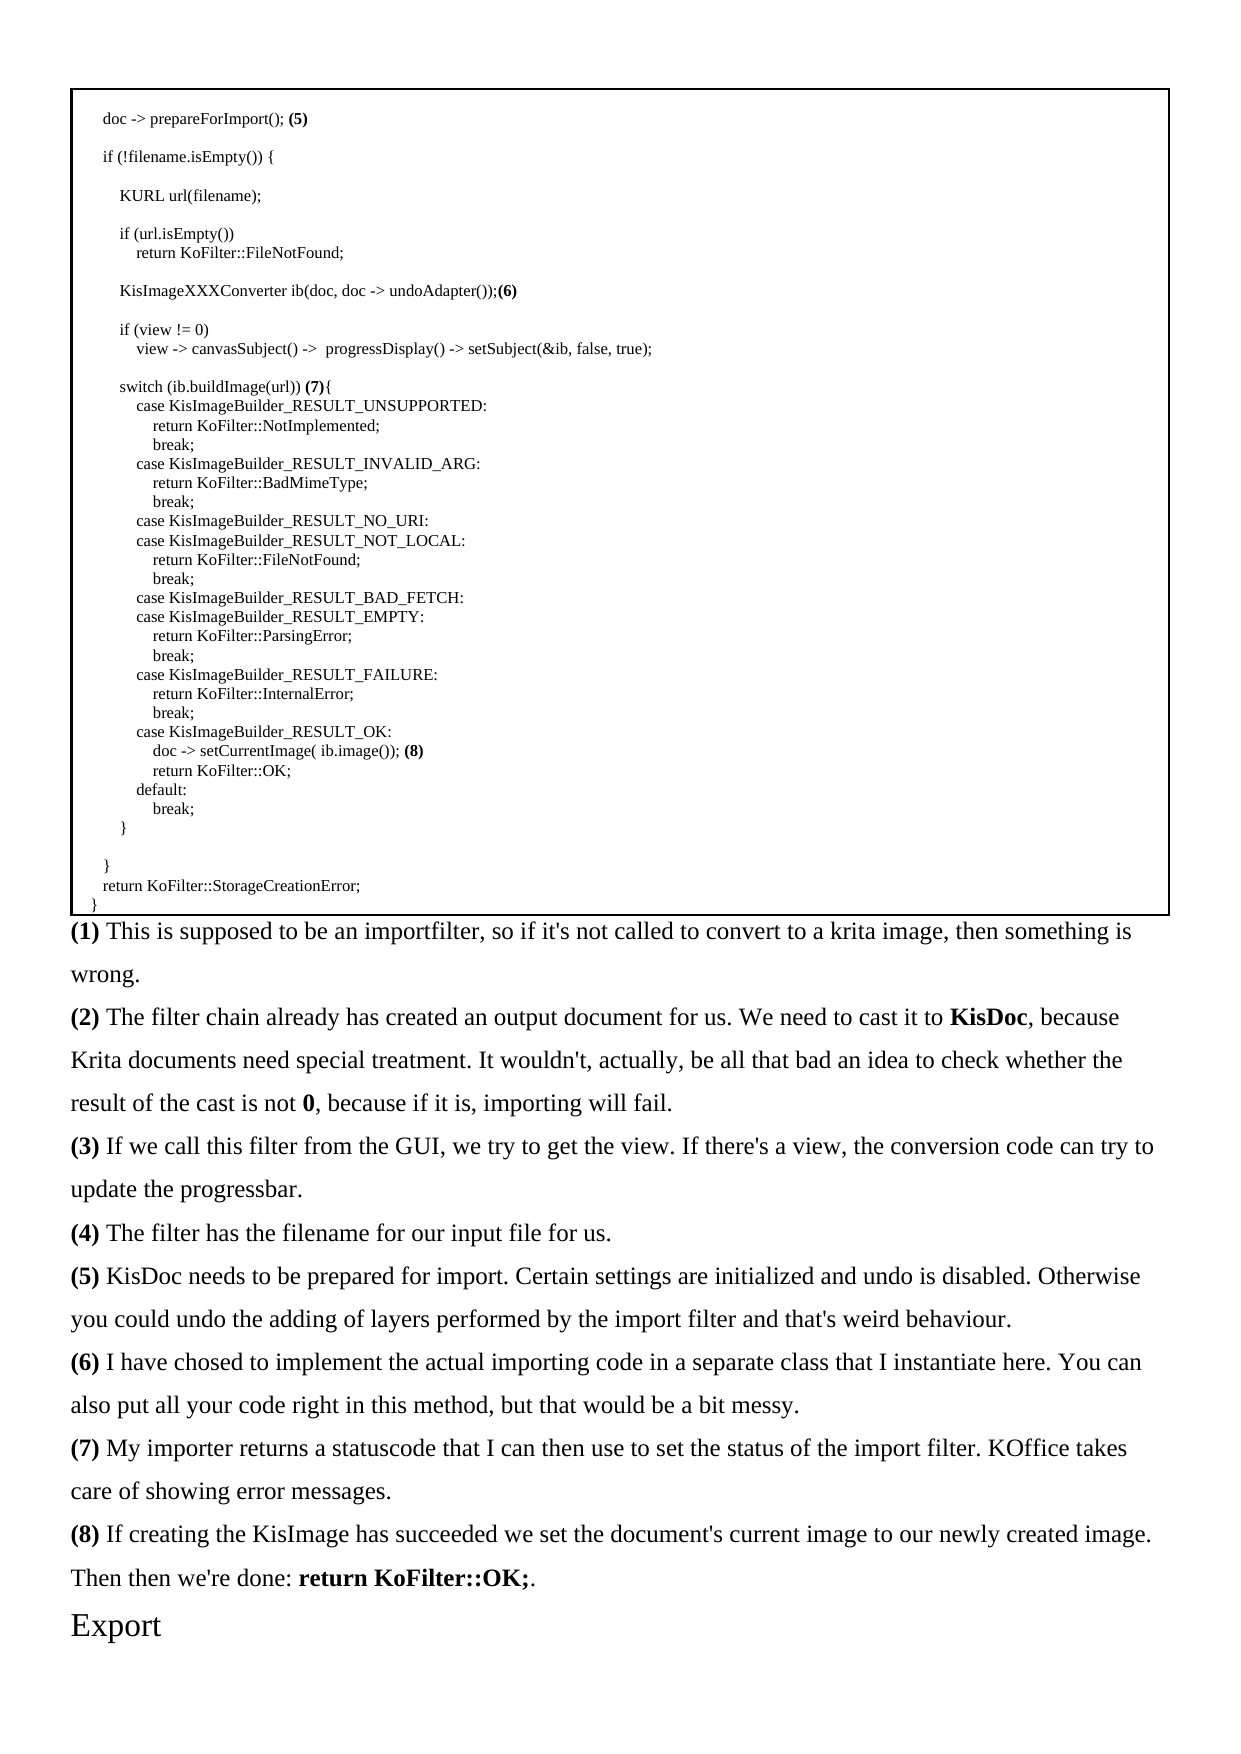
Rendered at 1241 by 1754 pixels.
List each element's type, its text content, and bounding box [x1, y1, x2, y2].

text return KoFilter::FileNotFound; [73, 241, 1168, 262]
text } [73, 892, 1168, 914]
text if (url.isEmpty()) [73, 222, 1168, 241]
text case KisImageBuilder_RESULT_NO_URI: [73, 509, 1168, 528]
text KURL url(filename); [73, 183, 1168, 204]
text break; [73, 432, 1168, 452]
text doc -> prepareForImport(); (5) [73, 107, 1168, 128]
text return KoFilter::ParsingError; [73, 624, 1168, 643]
text } [73, 854, 1168, 873]
text Export [70, 1606, 1170, 1644]
text (3) If we call this filter from the GUI, we try to get the view. If there's a view, the conversion code can try to update the progressbar. [70, 1131, 1170, 1203]
text (5) KisDoc needs to be prepared for import. Certain settings are initialized and undo is disabled. Otherwise you could undo the adding of layers performed by the import filter and that's weird behaviour. [70, 1261, 1170, 1333]
text } [73, 816, 1168, 837]
text doc -> setCurrentImage( ib.image()); (8) [73, 739, 1168, 758]
text return KoFilter::BadMimeType; [73, 471, 1168, 490]
text default: [73, 777, 1168, 797]
text (4) The filter has the filename for our input file for us. [70, 1218, 1170, 1246]
text return KoFilter::StorageCreationError; [73, 873, 1168, 892]
text break; [73, 567, 1168, 586]
text break; [73, 797, 1168, 816]
text if (view != 0) [73, 317, 1168, 337]
text case KisImageBuilder_RESULT_UNSUPPORTED: [73, 394, 1168, 413]
text break; [73, 701, 1168, 720]
text case KisImageBuilder_RESULT_BAD_FETCH: [73, 586, 1168, 605]
text view -> canvasSubject() -> progressDisplay() -> setSubject(&ib, false, true); [73, 337, 1168, 358]
text break; [73, 490, 1168, 509]
text return KoFilter::InternalError; [73, 682, 1168, 701]
text case KisImageBuilder_RESULT_INVALID_ARG: [73, 452, 1168, 471]
text return KoFilter::NotImplemented; [73, 413, 1168, 432]
text switch (ib.buildImage(url)) (7){ [73, 375, 1168, 394]
text return KoFilter::FileNotFound; [73, 547, 1168, 567]
text if (!filename.isEmpty()) { [73, 145, 1168, 166]
text case KisImageBuilder_RESULT_NOT_LOCAL: [73, 528, 1168, 547]
text (2) The filter chain already has created an output document for us. We need to cast it to KisDoc, because Krita documents need special treatment. It wouldn't, actually, be all that bad an idea to check whether the result of the cast is not 0, because if it is, importing will fail. [70, 1002, 1170, 1117]
text KisImageXXXConverter ib(doc, doc -> undoAdapter());(6) [73, 279, 1168, 300]
text case KisImageBuilder_RESULT_OK: [73, 720, 1168, 739]
text (6) I have chosed to implement the actual importing code in a separate class that I instantiate here. You can also put all your code right in this method, but that would be a bit messy. [70, 1347, 1170, 1419]
text return KoFilter::OK; [73, 758, 1168, 777]
text break; [73, 643, 1168, 662]
text (7) My importer returns a statuscode that I can then use to set the status of the import filter. KOffice takes care of showing error messages. [70, 1433, 1170, 1505]
text case KisImageBuilder_RESULT_EMPTY: [73, 605, 1168, 624]
text (8) If creating the KisImage has succeeded we set the document's current image to our newly created image. Then then we're done: return KoFilter::OK;. [70, 1519, 1170, 1591]
text (1) This is supposed to be an importfilter, so if it's not called to convert to a krita image, then something is wrong. [70, 916, 1170, 988]
text case KisImageBuilder_RESULT_FAILURE: [73, 662, 1168, 682]
